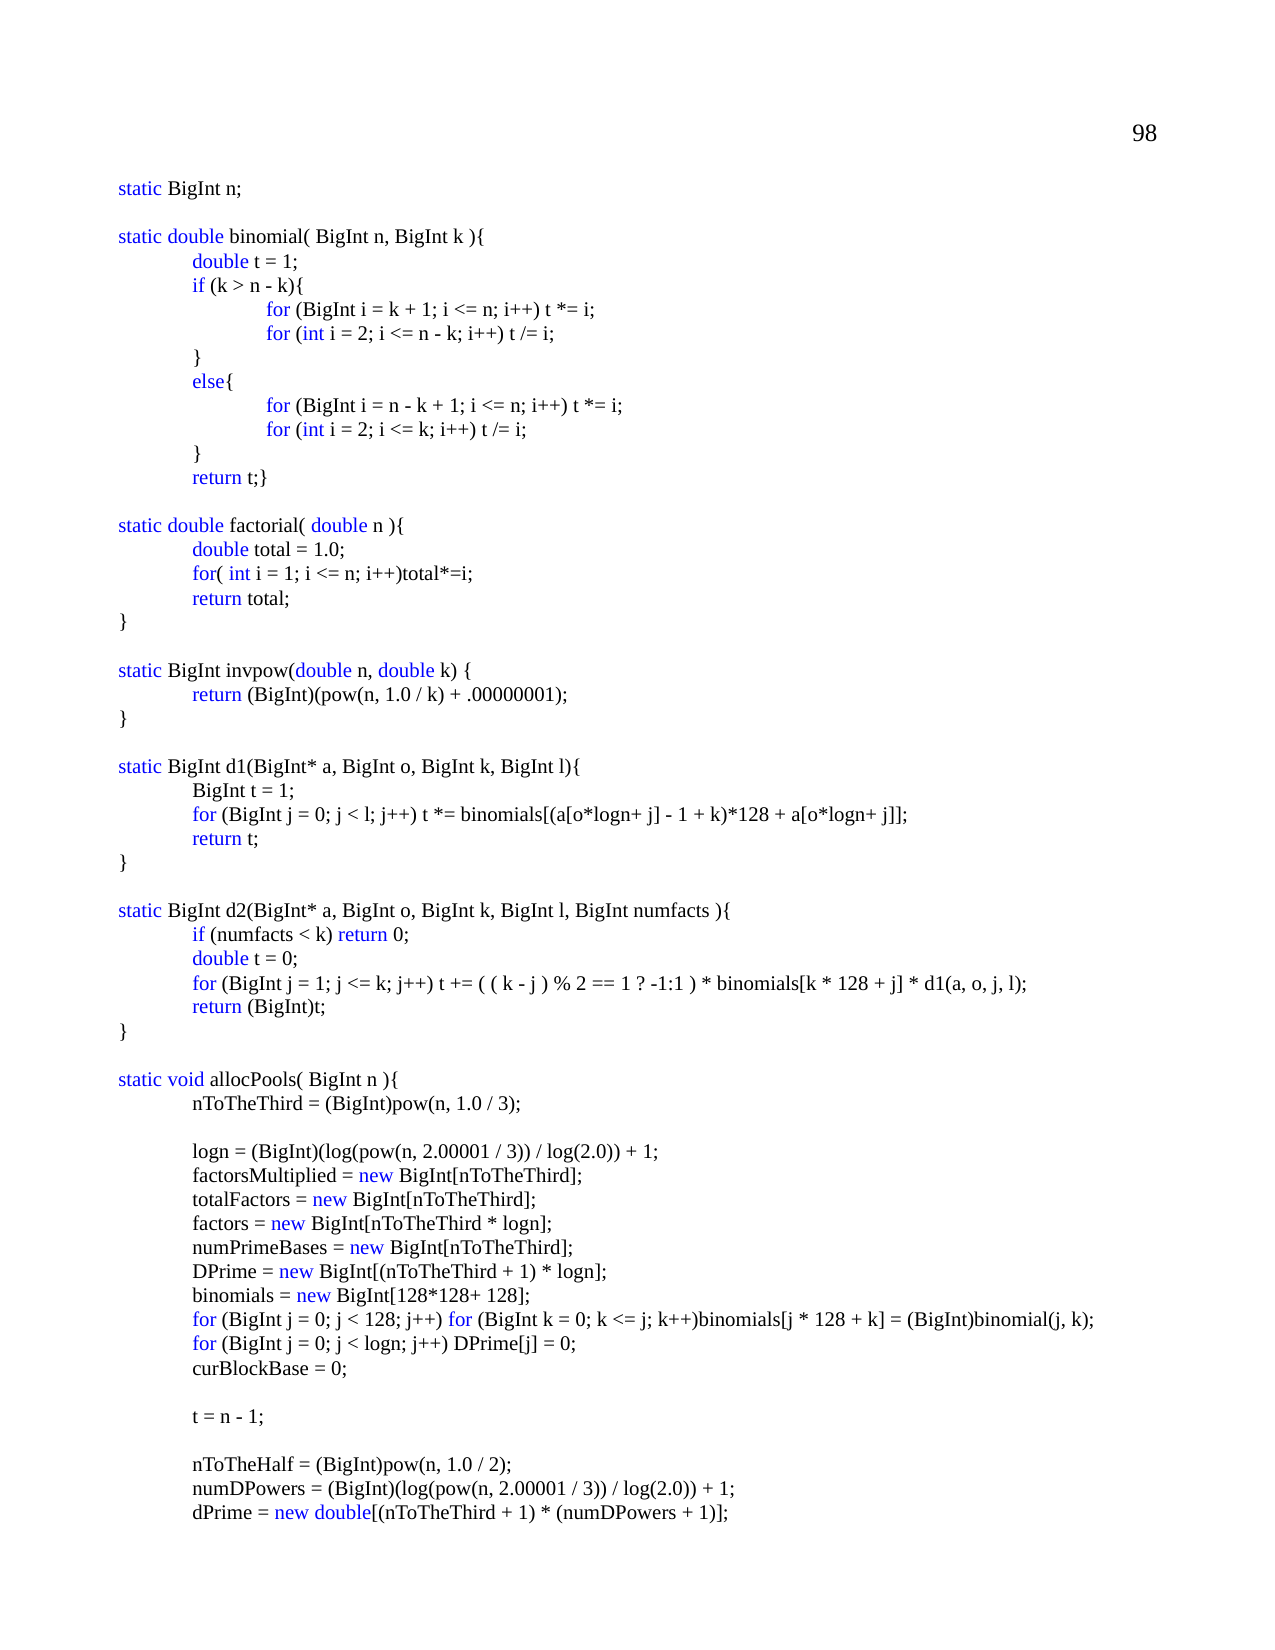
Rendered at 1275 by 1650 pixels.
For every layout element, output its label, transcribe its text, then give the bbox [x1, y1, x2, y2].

text static BigInt n; [118, 176, 1157, 200]
text } [118, 609, 1157, 633]
text t = n - 1; [118, 1403, 1157, 1428]
text } [118, 850, 1157, 874]
text binomials = new BigInt[128*128+ 128]; [118, 1283, 1157, 1307]
text double t = 1; [118, 248, 1157, 273]
text return (BigInt)(pow(n, 1.0 / k) + .00000001); [118, 682, 1157, 706]
text numDPowers = (BigInt)(log(pow(n, 2.00001 / 3)) / log(2.0)) + 1; [118, 1476, 1157, 1500]
text factors = new BigInt[nToTheThird * logn]; [118, 1211, 1157, 1235]
text static BigInt d2(BigInt* a, BigInt o, BigInt k, BigInt l, BigInt numfacts ){ [118, 898, 1157, 922]
text static BigInt d1(BigInt* a, BigInt o, BigInt k, BigInt l){ [118, 754, 1157, 778]
text for (BigInt j = 0; j < logn; j++) DPrime[j] = 0; [118, 1331, 1157, 1355]
text for (BigInt j = 0; j < l; j++) t *= binomials[(a[o*logn+ j] - 1 + k)*128 + a[o*logn+ j]]; [118, 802, 1157, 826]
text totalFactors = new BigInt[nToTheThird]; [118, 1187, 1157, 1211]
text static double binomial( BigInt n, BigInt k ){ [118, 224, 1157, 248]
text dPrime = new double[(nToTheThird + 1) * (numDPowers + 1)]; [118, 1500, 1157, 1524]
text return t;} [118, 465, 1157, 489]
text static void allocPools( BigInt n ){ [118, 1067, 1157, 1091]
text else{ [118, 369, 1157, 393]
text nToTheHalf = (BigInt)pow(n, 1.0 / 2); [118, 1452, 1157, 1476]
text if (numfacts < k) return 0; [118, 922, 1157, 946]
text for (BigInt j = 1; j <= k; j++) t += ( ( k - j ) % 2 == 1 ? -1:1 ) * binomials[k * 128 + j] * d1(a, o, j, l); [118, 970, 1157, 994]
text for (int i = 2; i <= k; i++) t /= i; [118, 417, 1157, 441]
text for (BigInt i = n - k + 1; i <= n; i++) t *= i; [118, 393, 1157, 417]
text curBlockBase = 0; [118, 1355, 1157, 1379]
text } [118, 1018, 1157, 1043]
text numPrimeBases = new BigInt[nToTheThird]; [118, 1235, 1157, 1259]
text } [118, 441, 1157, 465]
text for (BigInt j = 0; j < 128; j++) for (BigInt k = 0; k <= j; k++)binomials[j * 128 + k] = (BigInt)binomial(j, k); [118, 1307, 1157, 1331]
text return total; [118, 585, 1157, 609]
text double total = 1.0; [118, 537, 1157, 561]
text double t = 0; [118, 946, 1157, 970]
text logn = (BigInt)(log(pow(n, 2.00001 / 3)) / log(2.0)) + 1; [118, 1139, 1157, 1163]
text BigInt t = 1; [118, 778, 1157, 802]
text } [118, 706, 1157, 730]
text return t; [118, 826, 1157, 850]
text for (BigInt i = k + 1; i <= n; i++) t *= i; [118, 297, 1157, 321]
text DPrime = new BigInt[(nToTheThird + 1) * logn]; [118, 1259, 1157, 1283]
text } [118, 345, 1157, 369]
text return (BigInt)t; [118, 994, 1157, 1018]
text for( int i = 1; i <= n; i++)total*=i; [118, 561, 1157, 585]
text nToTheThird = (BigInt)pow(n, 1.0 / 3); [118, 1091, 1157, 1115]
text for (int i = 2; i <= n - k; i++) t /= i; [118, 321, 1157, 345]
text factorsMultiplied = new BigInt[nToTheThird]; [118, 1163, 1157, 1187]
text if (k > n - k){ [118, 273, 1157, 297]
text static BigInt invpow(double n, double k) { [118, 658, 1157, 682]
text static double factorial( double n ){ [118, 513, 1157, 537]
